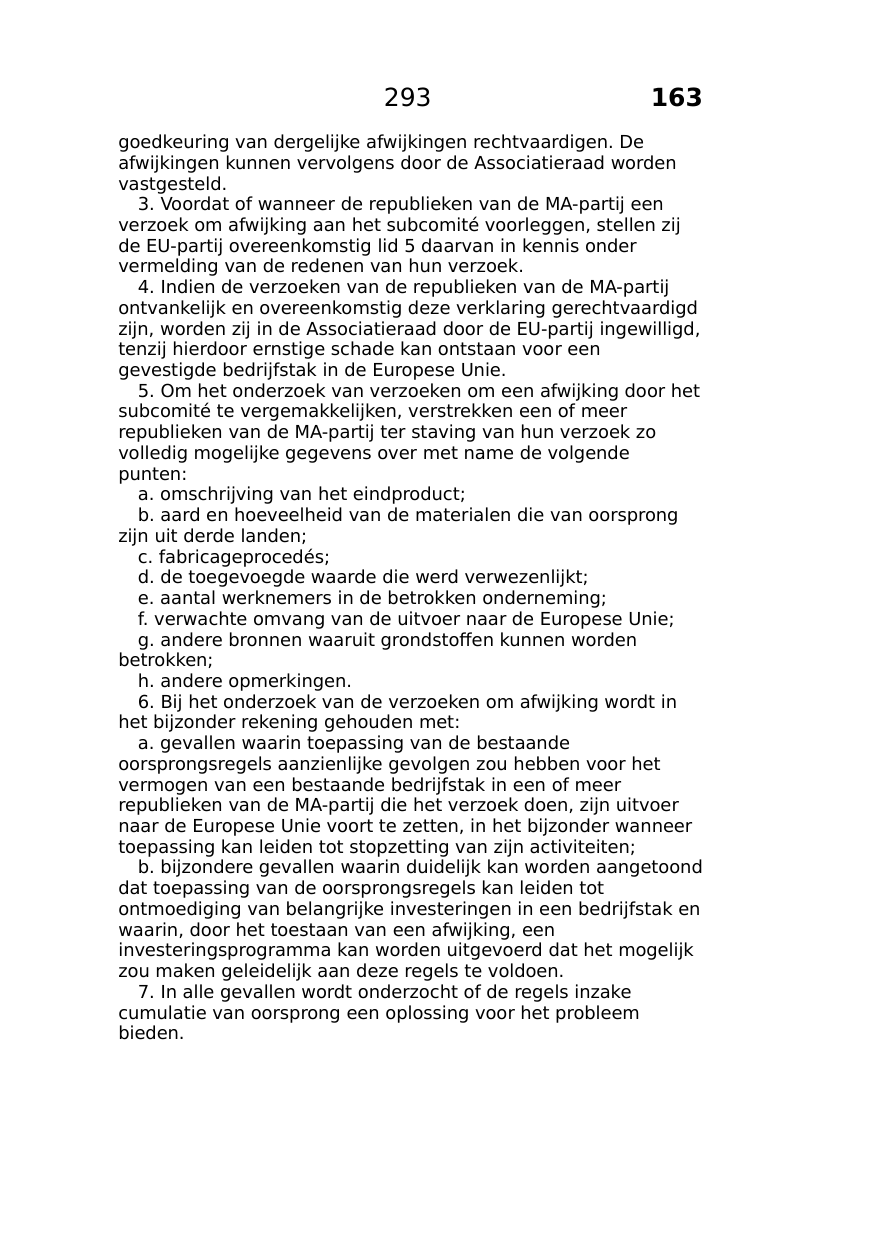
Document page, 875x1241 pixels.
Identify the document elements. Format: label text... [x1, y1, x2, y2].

text d. de toegevoegde waarde die werd verwezenlijkt; [118, 567, 703, 588]
text b. aard en hoeveelheid van de materialen die van oorsprong zijn uit derde landen; [118, 505, 703, 546]
text 4. Indien de verzoeken van de republieken van de MA-partij ontvankelijk en overeenkomstig deze verklaring gerechtvaardigd zijn, worden zij in de Associatieraad door de EU-partij ingewilligd, tenzij hierdoor ernstige schade kan ontstaan voor een gevestigde bedrijfstak in de Europese Unie. [118, 277, 703, 381]
text 6. Bij het onderzoek van de verzoeken om afwijking wordt in het bijzonder rekening gehouden met: [118, 692, 703, 733]
text b. bijzondere gevallen waarin duidelijk kan worden aangetoond dat toepassing van de oorsprongsregels kan leiden tot ontmoediging van belangrijke investeringen in een bedrijfstak en waarin, door het toestaan van een afwijking, een investeringsprogramma kan worden uitgevoerd dat het mogelijk zou maken geleidelijk aan deze regels te voldoen. [118, 857, 703, 982]
text e. aantal werknemers in de betrokken onderneming; [118, 588, 703, 609]
text a. gevallen waarin toepassing van de bestaande oorsprongsregels aanzienlijke gevolgen zou hebben voor het vermogen van een bestaande bedrijfstak in een of meer republieken van de MA-partij die het verzoek doen, zijn uitvoer naar de Europese Unie voort te zetten, in het bijzonder wanneer toepassing kan leiden tot stopzetting van zijn activiteiten; [118, 733, 703, 857]
text goedkeuring van dergelijke afwijkingen rechtvaardigen. De afwijkingen kunnen vervolgens door de Associatieraad worden vastgesteld. [118, 132, 703, 194]
text 5. Om het onderzoek van verzoeken om een afwijking door het subcomité te vergemakkelijken, verstrekken een of meer republieken van de MA-partij ter staving van hun verzoek zo volledig mogelijke gegevens over met name de volgende punten: [118, 381, 703, 484]
text 7. In alle gevallen wordt onderzocht of de regels inzake cumulatie van oorsprong een oplossing voor het probleem bieden. [118, 982, 703, 1044]
text h. andere opmerkingen. [118, 671, 703, 692]
text 3. Voordat of wanneer de republieken van de MA-partij een verzoek om afwijking aan het subcomité voorleggen, stellen zij de EU-partij overeenkomstig lid 5 daarvan in kennis onder vermelding van de redenen van hun verzoek. [118, 194, 703, 277]
text g. andere bronnen waaruit grondstoffen kunnen worden betrokken; [118, 629, 703, 671]
text f. verwachte omvang van de uitvoer naar de Europese Unie; [118, 609, 703, 629]
text c. fabricageprocedés; [118, 546, 703, 567]
text a. omschrijving van het eindproduct; [118, 484, 703, 505]
